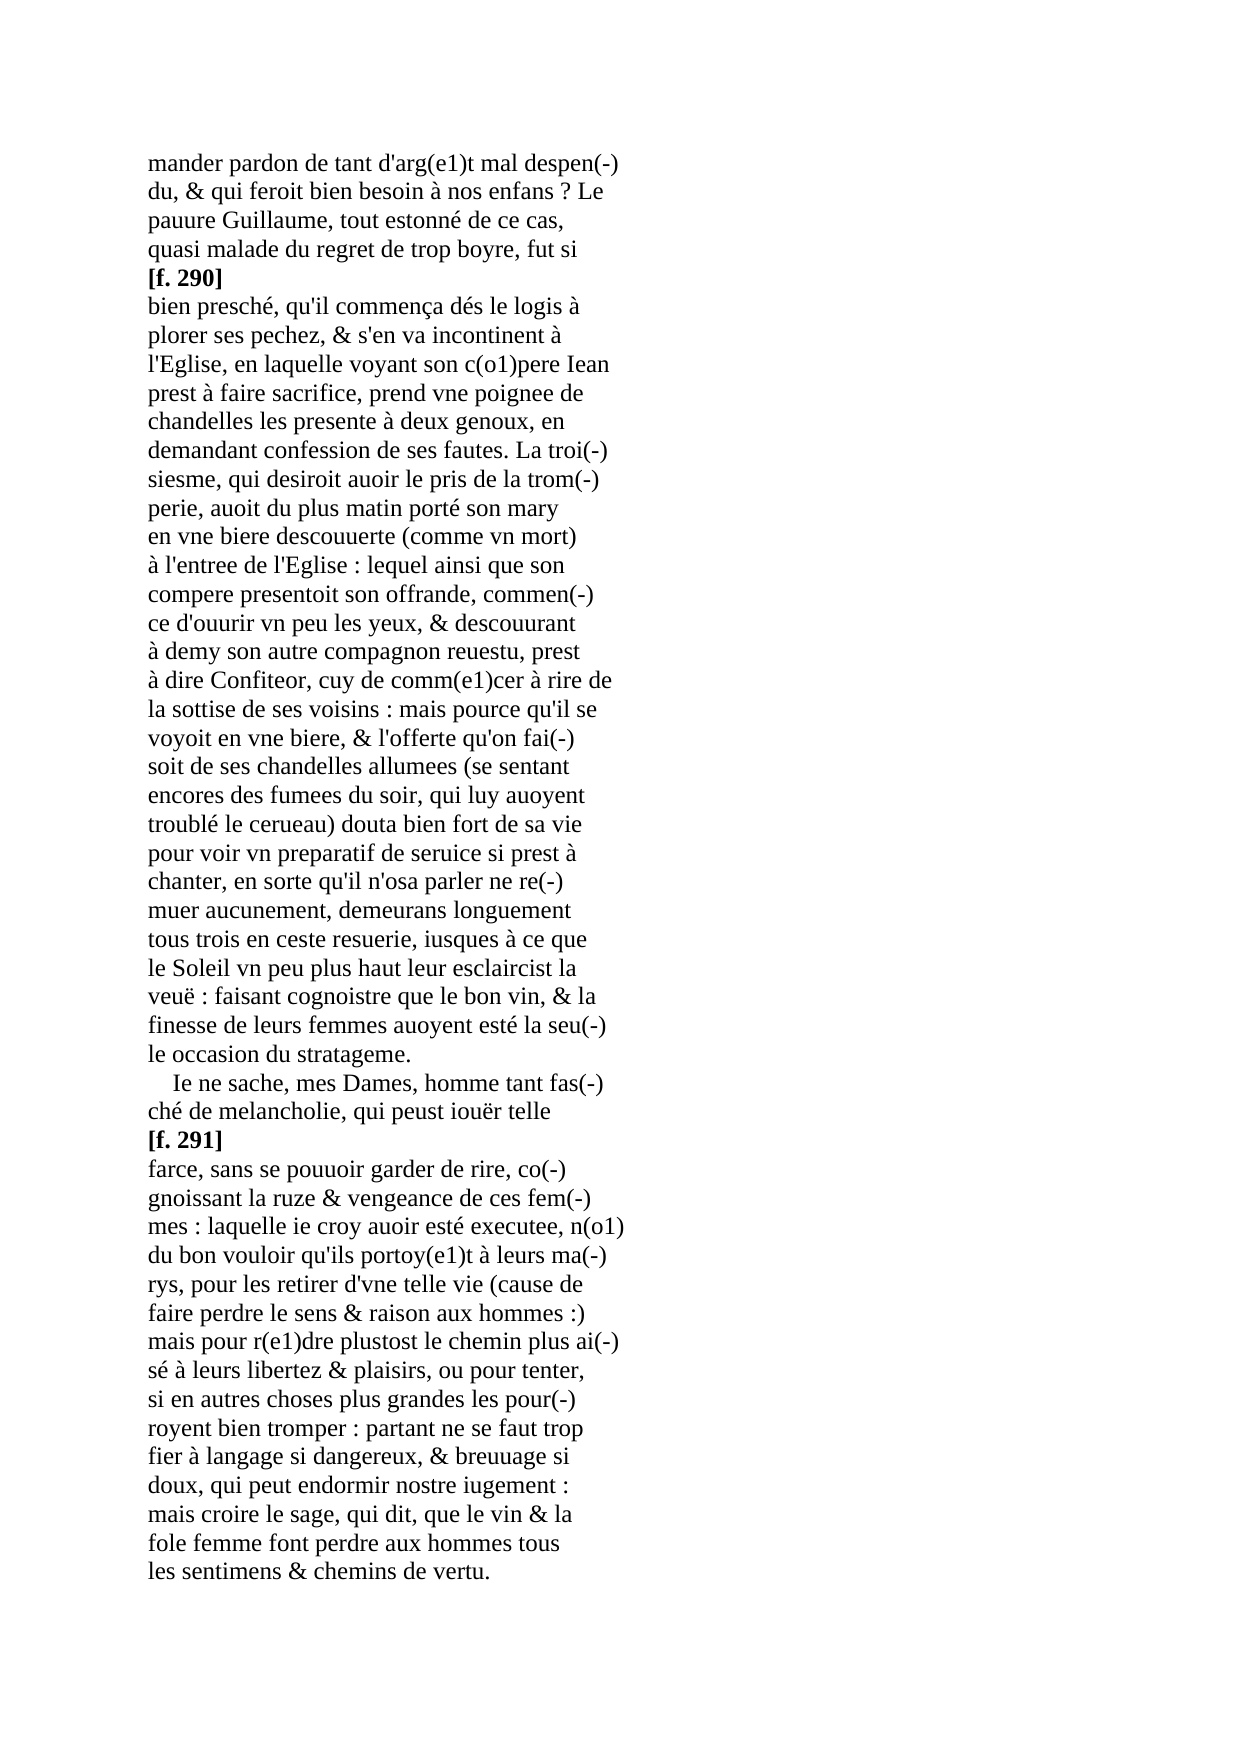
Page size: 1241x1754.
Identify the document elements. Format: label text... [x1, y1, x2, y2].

text mander pardon de tant d'arg(e1)t mal despen(-) du, & qui feroit bien besoin à nos enfans ? Le pauure Guillaume, tout estonné de ce cas, quasi malade du regret de trop boyre, fut si [f. 290] bien presché, qu'il commença dés le logis à plorer ses pechez, & s'en va incontinent à l'Eglise, en laquelle voyant son c(o1)pere Iean prest à faire sacrifice, prend vne poignee de chandelles les presente à deux genoux, en demandant confession de ses fautes. La troi(-) siesme, qui desiroit auoir le pris de la trom(-) perie, auoit du plus matin porté son mary en vne biere descouuerte (comme vn mort) à l'entree de l'Eglise : lequel ainsi que son compere presentoit son offrande, commen(-) ce d'ouurir vn peu les yeux, & descouurant à demy son autre compagnon reuestu, prest à dire Confiteor, cuy de comm(e1)cer à rire de la sottise de ses voisins : mais pource qu'il se voyoit en vne biere, & l'offerte qu'on fai(-) soit de ses chandelles allumees (se sentant encores des fumees du soir, qui luy auoyent troublé le cerueau) douta bien fort de sa vie pour voir vn preparatif de seruice si prest à chanter, en sorte qu'il n'osa parler ne re(-) muer aucunement, demeurans longuement tous trois en ceste resuerie, iusques à ce que le Soleil vn peu plus haut leur esclaircist la veuë : faisant cognoistre que le bon vin, & la finesse de leurs femmes auoyent esté la seu(-) le occasion du stratageme. [148, 148, 1093, 1068]
text Ie ne sache, mes Dames, homme tant fas(-) ché de melancholie, qui peust iouër telle [f. 291] farce, sans se pouuoir garder de rire, co(-) gnoissant la ruze & vengeance de ces fem(-) mes : laquelle ie croy auoir esté executee, n(o1) du bon vouloir qu'ils portoy(e1)t à leurs ma(-) rys, pour les retirer d'vne telle vie (cause de faire perdre le sens & raison aux hommes :) mais pour r(e1)dre plustost le chemin plus ai(-) sé à leurs libertez & plaisirs, ou pour tenter, si en autres choses plus grandes les pour(-) royent bien tromper : partant ne se faut trop fier à langage si dangereux, & breuuage si doux, qui peut endormir nostre iugement : mais croire le sage, qui dit, que le vin & la fole femme font perdre aux hommes tous les sentimens & chemins de vertu. [148, 1068, 1093, 1585]
